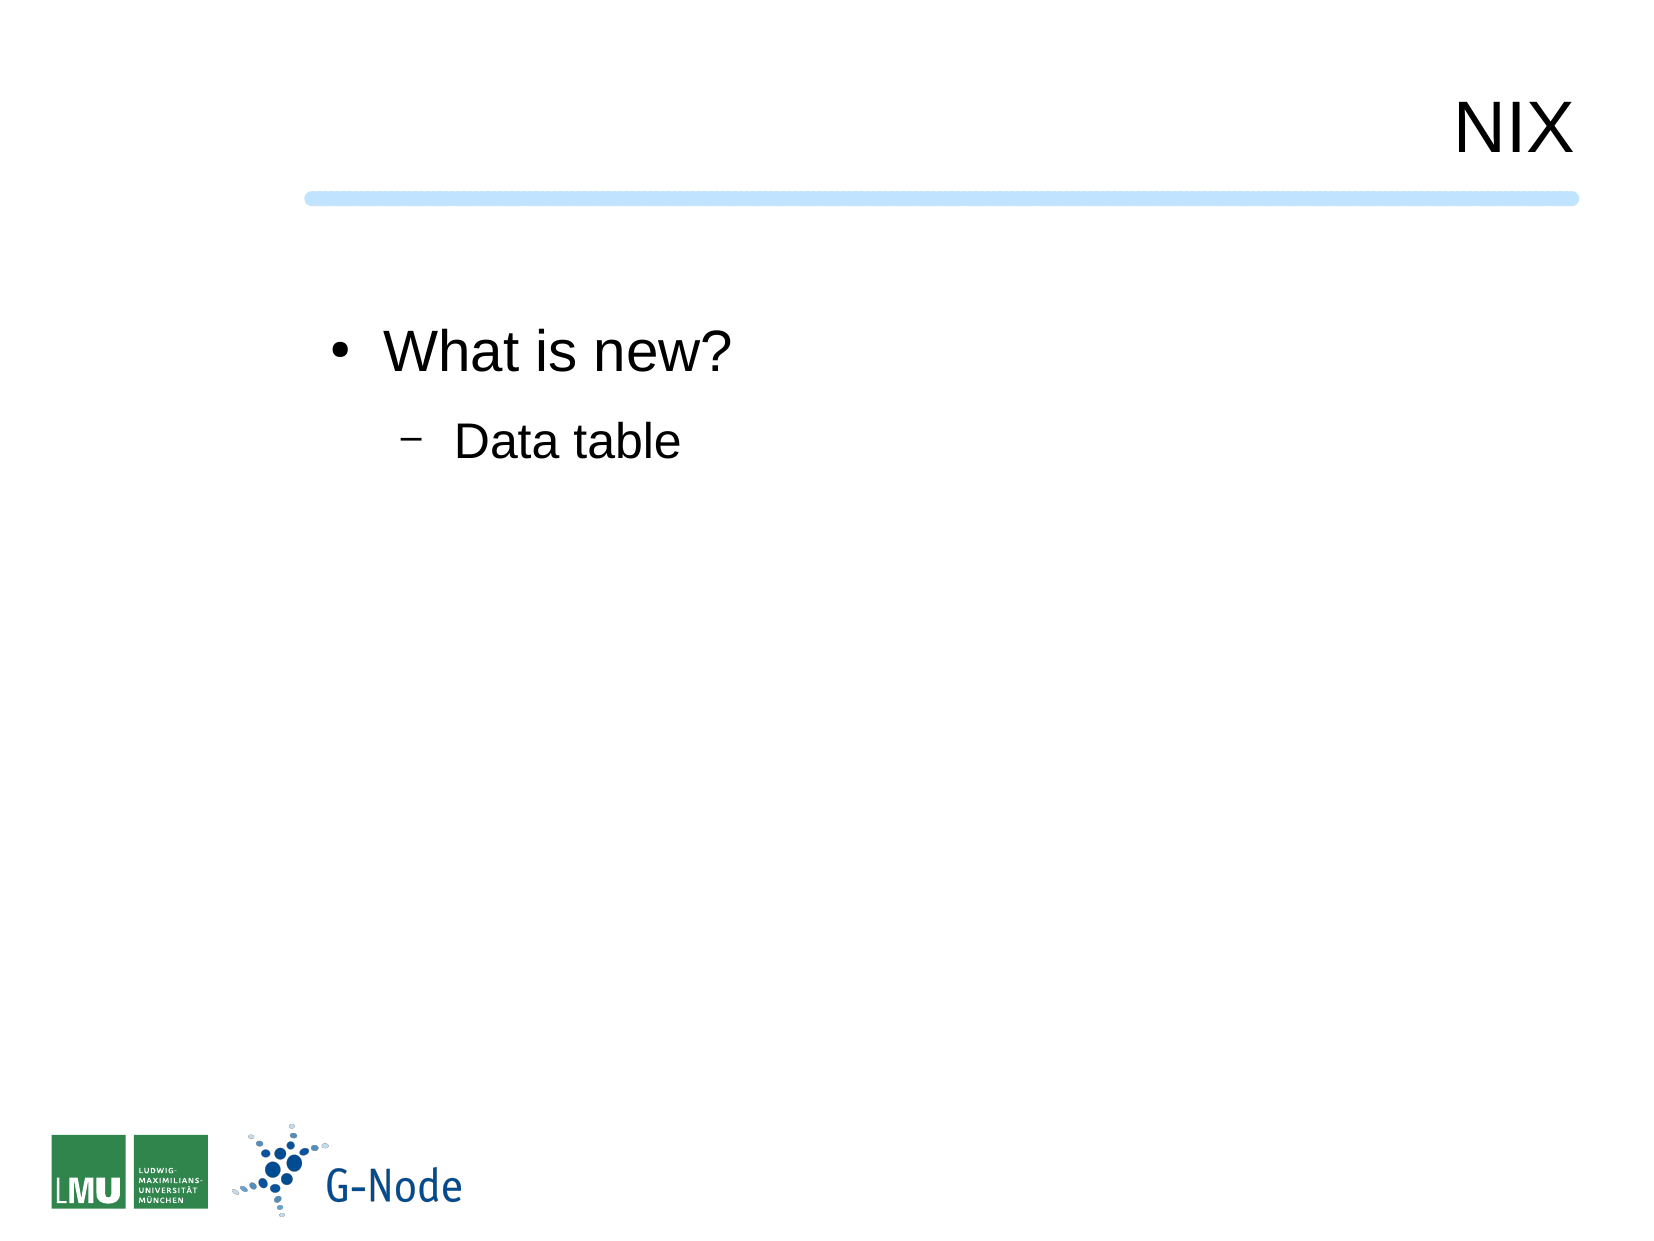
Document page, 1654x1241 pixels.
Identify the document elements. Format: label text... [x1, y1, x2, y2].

text_box NIX [87, 30, 1576, 226]
list What is new? Data table [312, 318, 1595, 947]
